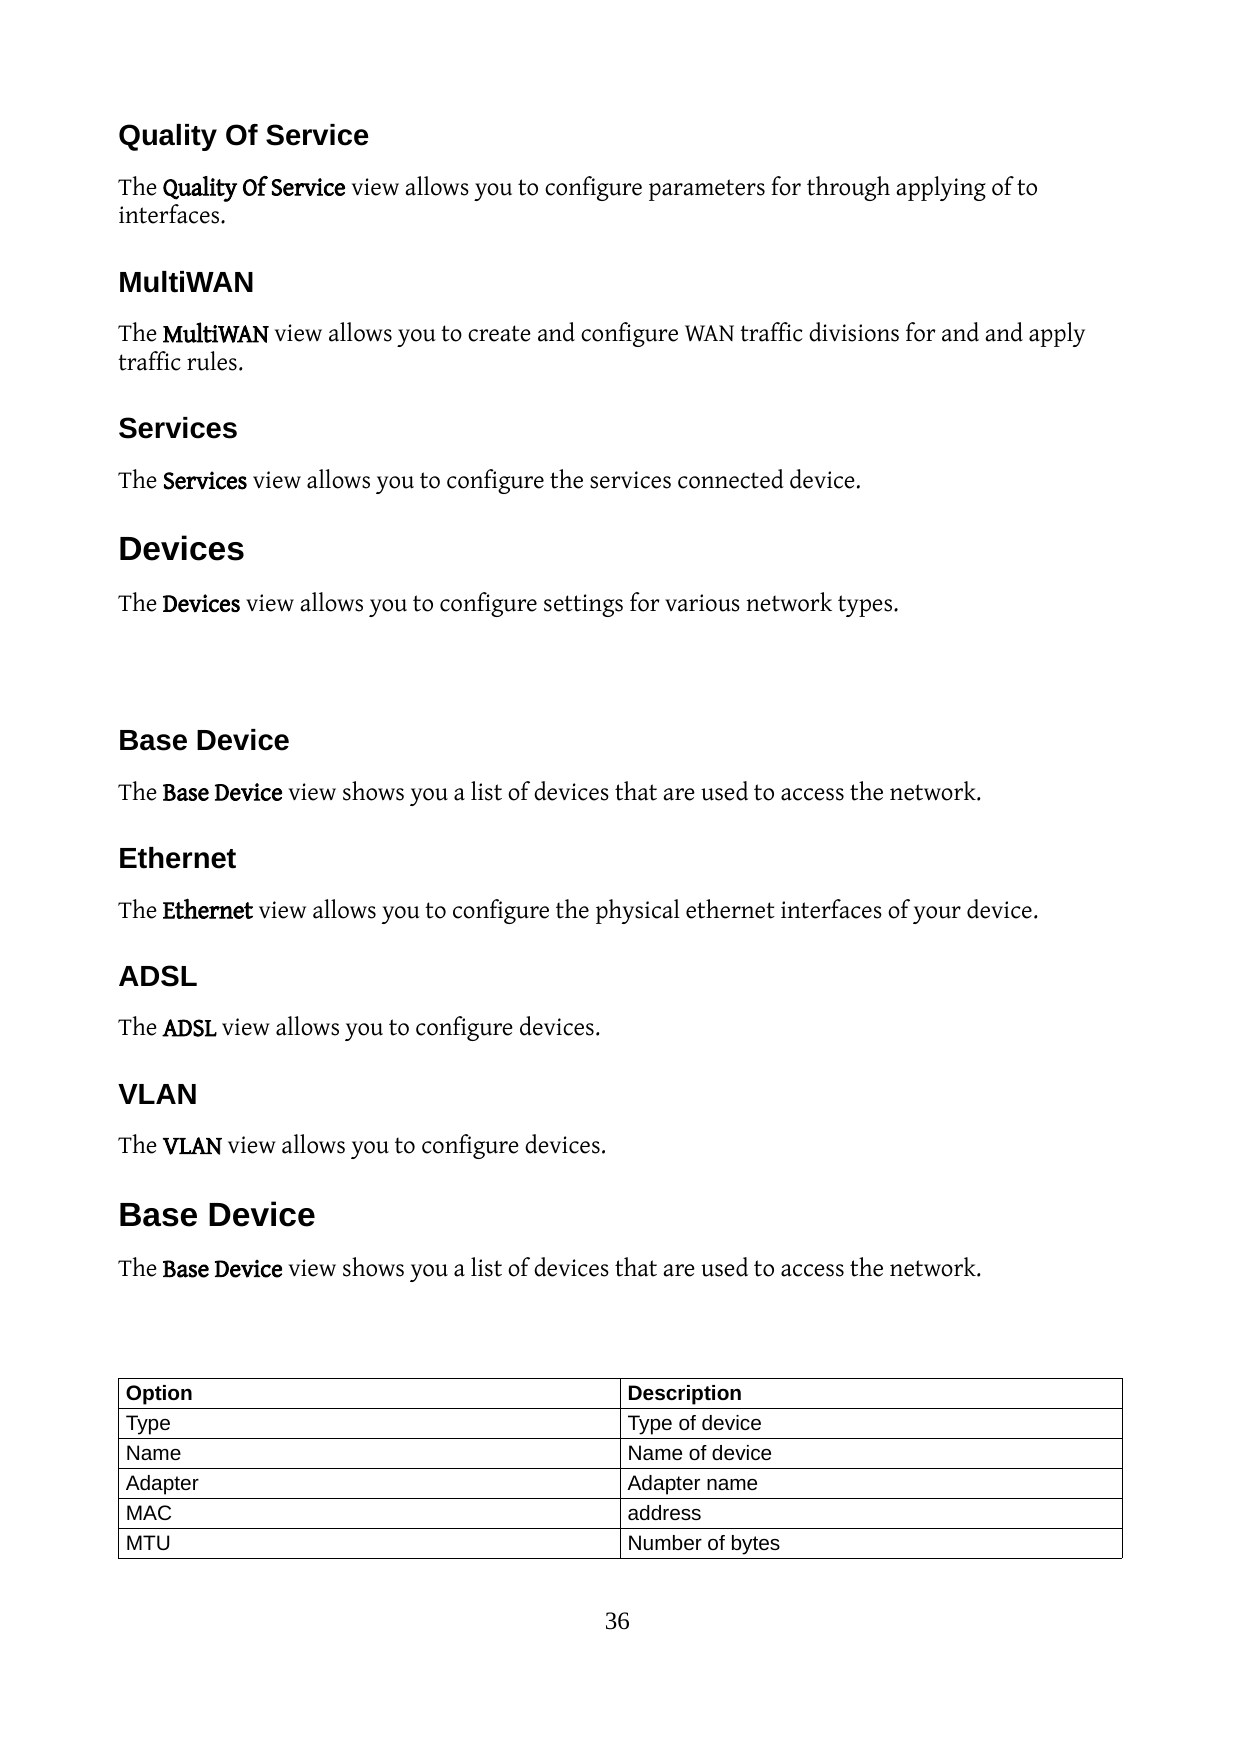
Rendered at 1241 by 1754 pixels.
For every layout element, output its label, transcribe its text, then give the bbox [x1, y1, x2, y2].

subtitle Base Device [118, 1194, 1122, 1233]
table_header Option [119, 1379, 620, 1408]
text The Quality Of Service view allows you to configure parameters for through applying of to interfaces. [118, 173, 1122, 231]
text The Base Device view shows you a list of devices that are used to access the network. [118, 778, 1122, 807]
text The Ethernet view allows you to configure the physical ethernet interfaces of your device. [118, 896, 1122, 925]
table_cell Number of bytes [621, 1529, 1122, 1558]
table_cell MTU [119, 1529, 620, 1558]
subtitle Devices [118, 529, 1122, 568]
text The Services view allows you to configure the services connected device. [118, 466, 1122, 495]
table_cell Name [119, 1439, 620, 1468]
table_cell Adapter name [621, 1469, 1122, 1498]
table_cell Adapter [119, 1469, 620, 1498]
subtitle Ethernet [118, 841, 1122, 874]
text The VLAN view allows you to configure devices. [118, 1132, 1122, 1161]
subtitle MultiWAN [118, 265, 1122, 298]
subtitle Quality Of Service [118, 118, 1122, 152]
subtitle VLAN [118, 1077, 1122, 1110]
text The ADSL view allows you to configure devices. [118, 1014, 1122, 1043]
table_cell Name of device [621, 1439, 1122, 1468]
text The Base Device view shows you a list of devices that are used to access the network. [118, 1254, 1122, 1283]
subtitle ADSL [118, 959, 1122, 992]
table_cell Type of device [621, 1409, 1122, 1438]
table_cell Type [119, 1409, 620, 1438]
table_header Description [621, 1379, 1122, 1408]
subtitle Services [118, 411, 1122, 445]
text The Devices view allows you to configure settings for various network types. [118, 589, 1122, 618]
text The MultiWAN view allows you to create and configure WAN traffic divisions for and and apply traffic rules. [118, 320, 1122, 377]
subtitle Base Device [118, 723, 1122, 757]
table_cell address [621, 1499, 1122, 1528]
table_cell MAC [119, 1499, 620, 1528]
